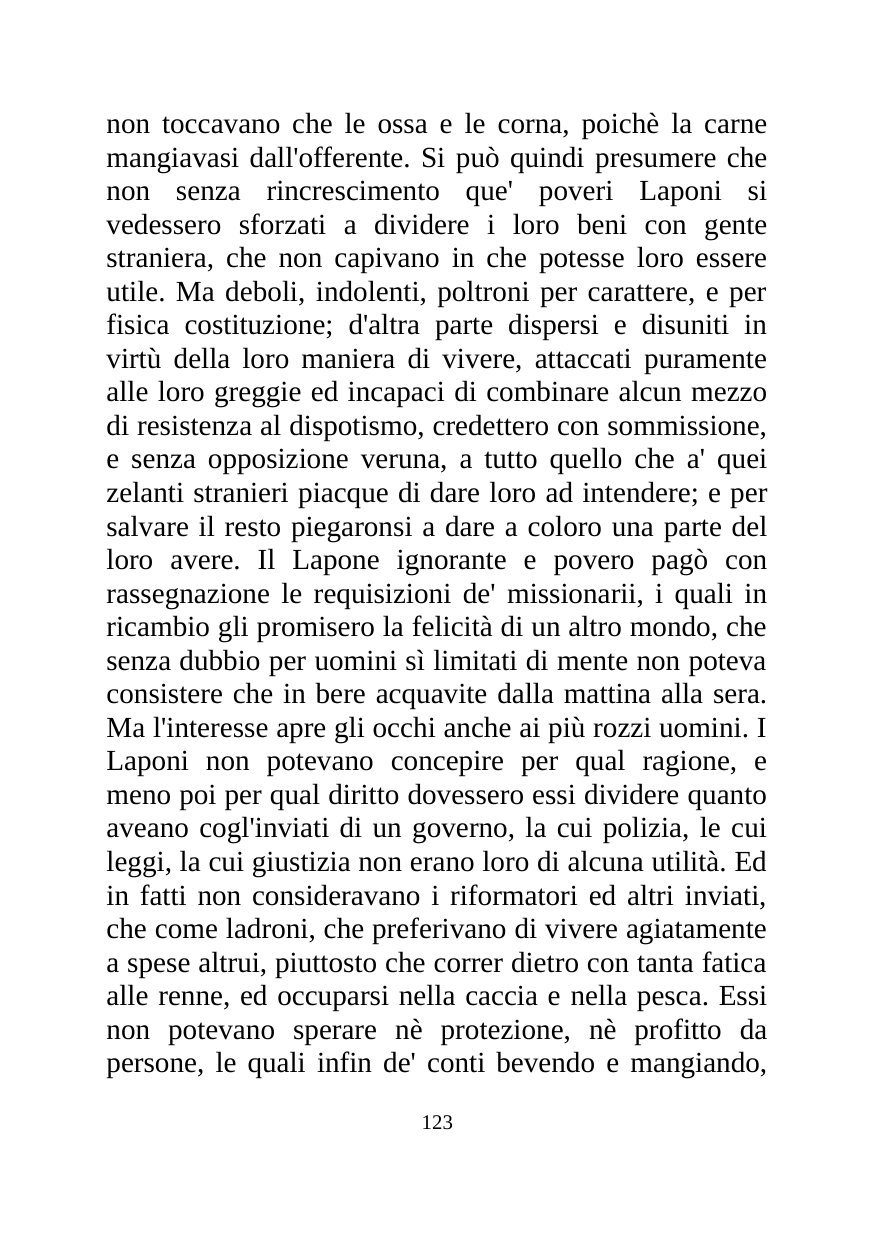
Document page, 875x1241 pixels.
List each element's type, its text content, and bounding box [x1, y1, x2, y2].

text non toccavano che le ossa e le corna, poichè la carne mangiavasi dall'offerente. Si può quindi presumere che non senza rincrescimento que' poveri Laponi si vedessero sforzati a dividere i loro beni con gente straniera, che non capivano in che potesse loro essere utile. Ma deboli, indolenti, poltroni per carattere, e per fisica costituzione; d'altra parte dispersi e disuniti in virtù della loro maniera di vivere, attaccati puramente alle loro greggie ed incapaci di combinare alcun mezzo di resistenza al dispotismo, credettero con sommissione, e senza opposizione veruna, a tutto quello che a' quei zelanti stranieri piacque di dare loro ad intendere; e per salvare il resto piegaronsi a dare a coloro una parte del loro avere. Il Lapone ignorante e povero pagò con rassegnazione le requisizioni de' missionarii, i quali in ricambio gli promisero la felicità di un altro mondo, che senza dubbio per uomini sì limitati di mente non poteva consistere che in bere acquavite dalla mattina alla sera. Ma l'interesse apre gli occhi anche ai più rozzi uomini. I Laponi non potevano concepire per qual ragione, e meno poi per qual diritto dovessero essi dividere quanto aveano cogl'inviati di un governo, la cui polizia, le cui leggi, la cui giustizia non erano loro di alcuna utilità. Ed in fatti non consideravano i riformatori ed altri inviati, che come ladroni, che preferivano di vivere agiatamente a spese altrui, piuttosto che correr dietro con tanta fatica alle renne, ed occuparsi nella caccia e nella pesca. Essi non potevano sperare nè protezione, nè profitto da persone, le quali infin de' conti bevendo e mangiando, [106, 106, 768, 1079]
